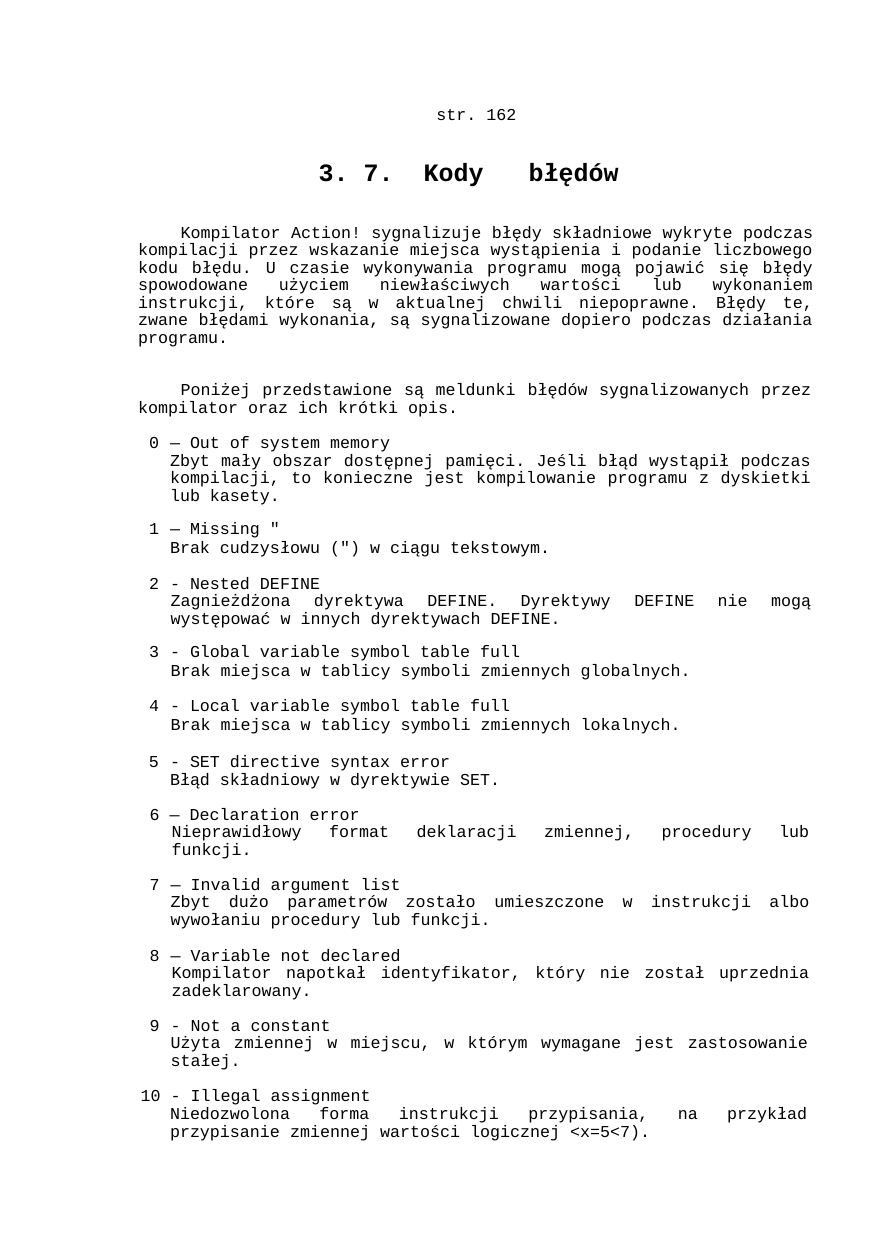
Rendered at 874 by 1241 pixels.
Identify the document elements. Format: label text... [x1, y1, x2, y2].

text Użyta zmiennej w miejscu, w którym wymagane jest zastosowanie stałej. [170, 1034, 808, 1069]
text Niedozwolona forma instrukcji przypisania, na przykład przypisanie zmiennej wartości logicznej <x=5<7). [170, 1105, 807, 1141]
text Kompilator Action! sygnalizuje błędy składniowe wykryte podczas kompilacji przez wskazanie miejsca wystąpienia i podanie liczbowego kodu błędu. U czasie wykonywania programu mogą pojawić się błędy spowodowane użyciem niewłaściwych wartości lub wykonaniem instrukcji, które są w aktualnej chwili niepoprawne. Błędy te, zwane błędami wykonania, są sygnalizowane dopiero podczas działania programu. [138, 224, 813, 347]
text Zagnieżdżona dyrektywa DEFINE. Dyrektywy DEFINE nie mogą występować w innych dyrektywach DEFINE. [170, 593, 811, 628]
text 9 - Not a constant [149, 1017, 813, 1034]
text str. 162 [139, 106, 813, 125]
text Brak cudzysłowu (") w ciągu tekstowym. [170, 539, 813, 558]
text 0 — Out of system memory [149, 435, 813, 452]
text 4 - Local variable symbol table full [149, 698, 813, 717]
text 3. 7. Kody błędów [318, 160, 813, 189]
text 3 - Global variable symbol table full [149, 644, 813, 663]
text Brak miejsca w tablicy symboli zmiennych lokalnych. [170, 717, 813, 735]
text 5 - SET directive syntax error Błąd składniowy w dyrektywie SET. [149, 753, 543, 788]
text Brak miejsca w tablicy symboli zmiennych globalnych. [170, 663, 813, 682]
text Zbyt dużo parametrów zostało umieszczone w instrukcji albo wywołaniu procedury lub funkcji. [170, 894, 810, 929]
text 7 — Invalid argument list [149, 876, 813, 894]
text Kompilator napotkał identyfikator, który nie został uprzednia zadeklarowany. [171, 964, 809, 999]
text 10 - Illegal assignment [140, 1087, 813, 1105]
text 2 - Nested DEFINE [149, 575, 813, 593]
text 6 — Declaration error [149, 806, 813, 823]
text Nieprawidłowy format deklaracji zmiennej, procedury lub funkcji. [171, 823, 809, 858]
text Zbyt mały obszar dostępnej pamięci. Jeśli błąd wystąpił podczas kompilacji, to konieczne jest kompilowanie programu z dyskietki lub kasety. [170, 452, 811, 505]
text Poniżej przedstawione są meldunki błędów sygnalizowanych przez kompilator oraz ich krótki opis. [138, 381, 811, 417]
text 1 — Missing " [149, 521, 813, 539]
text 8 — Variable not declared [149, 947, 813, 964]
